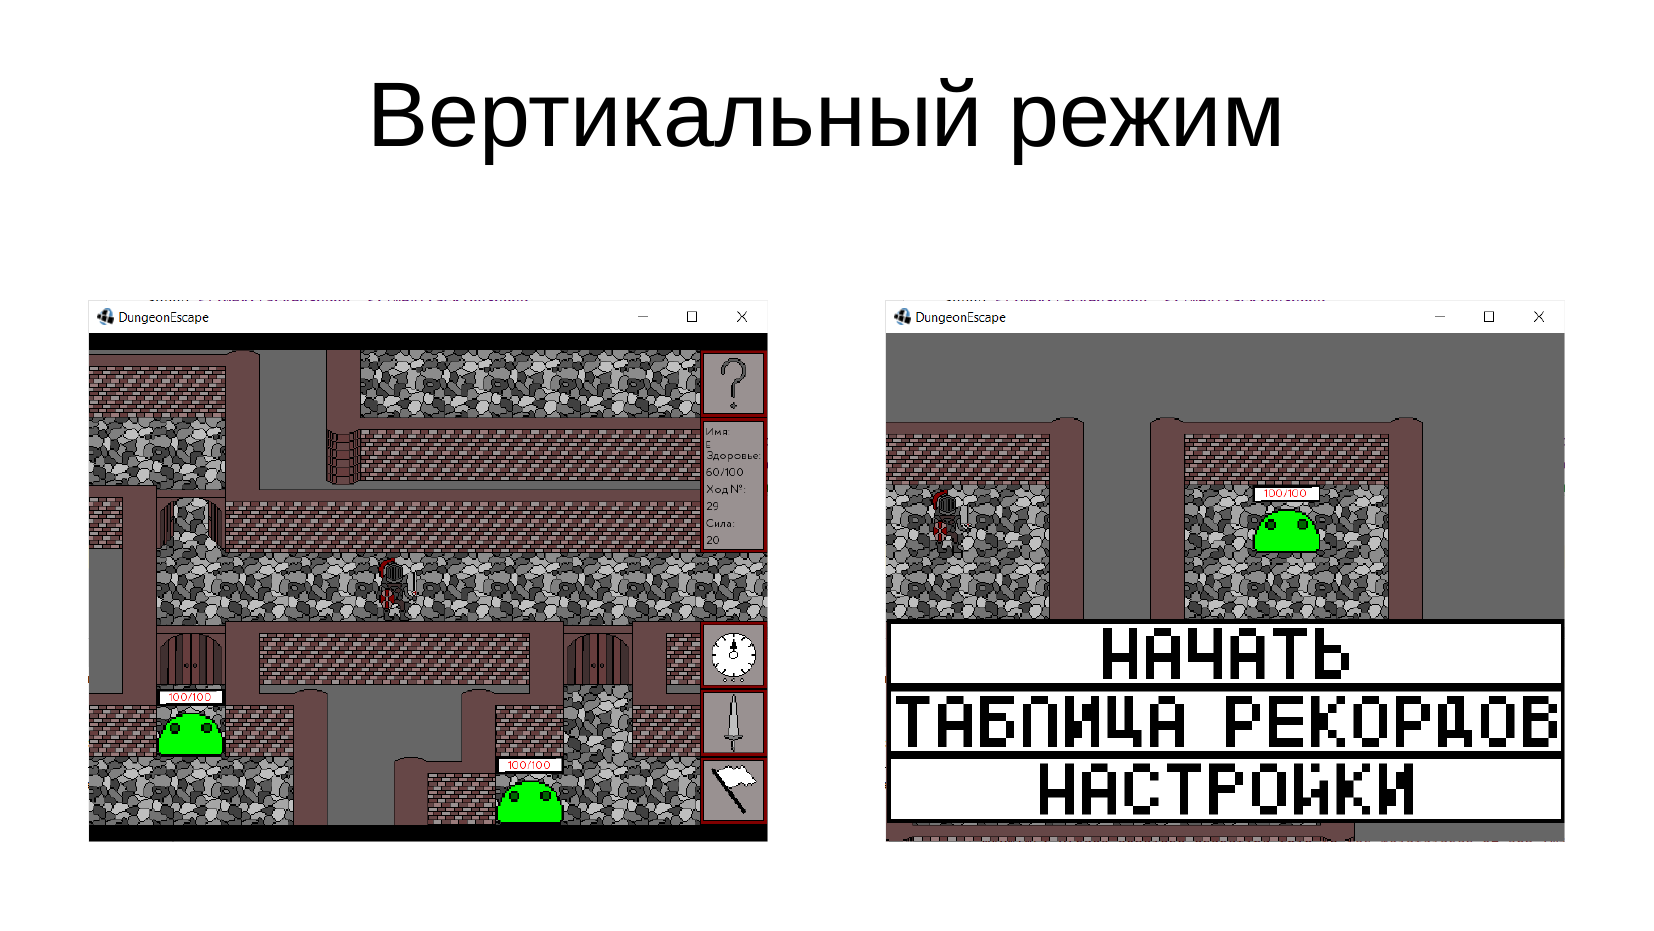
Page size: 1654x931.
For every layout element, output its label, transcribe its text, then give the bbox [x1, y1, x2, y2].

picture [885, 300, 1565, 842]
title Вертикальный режим [82, 37, 1571, 193]
picture [88, 300, 768, 842]
